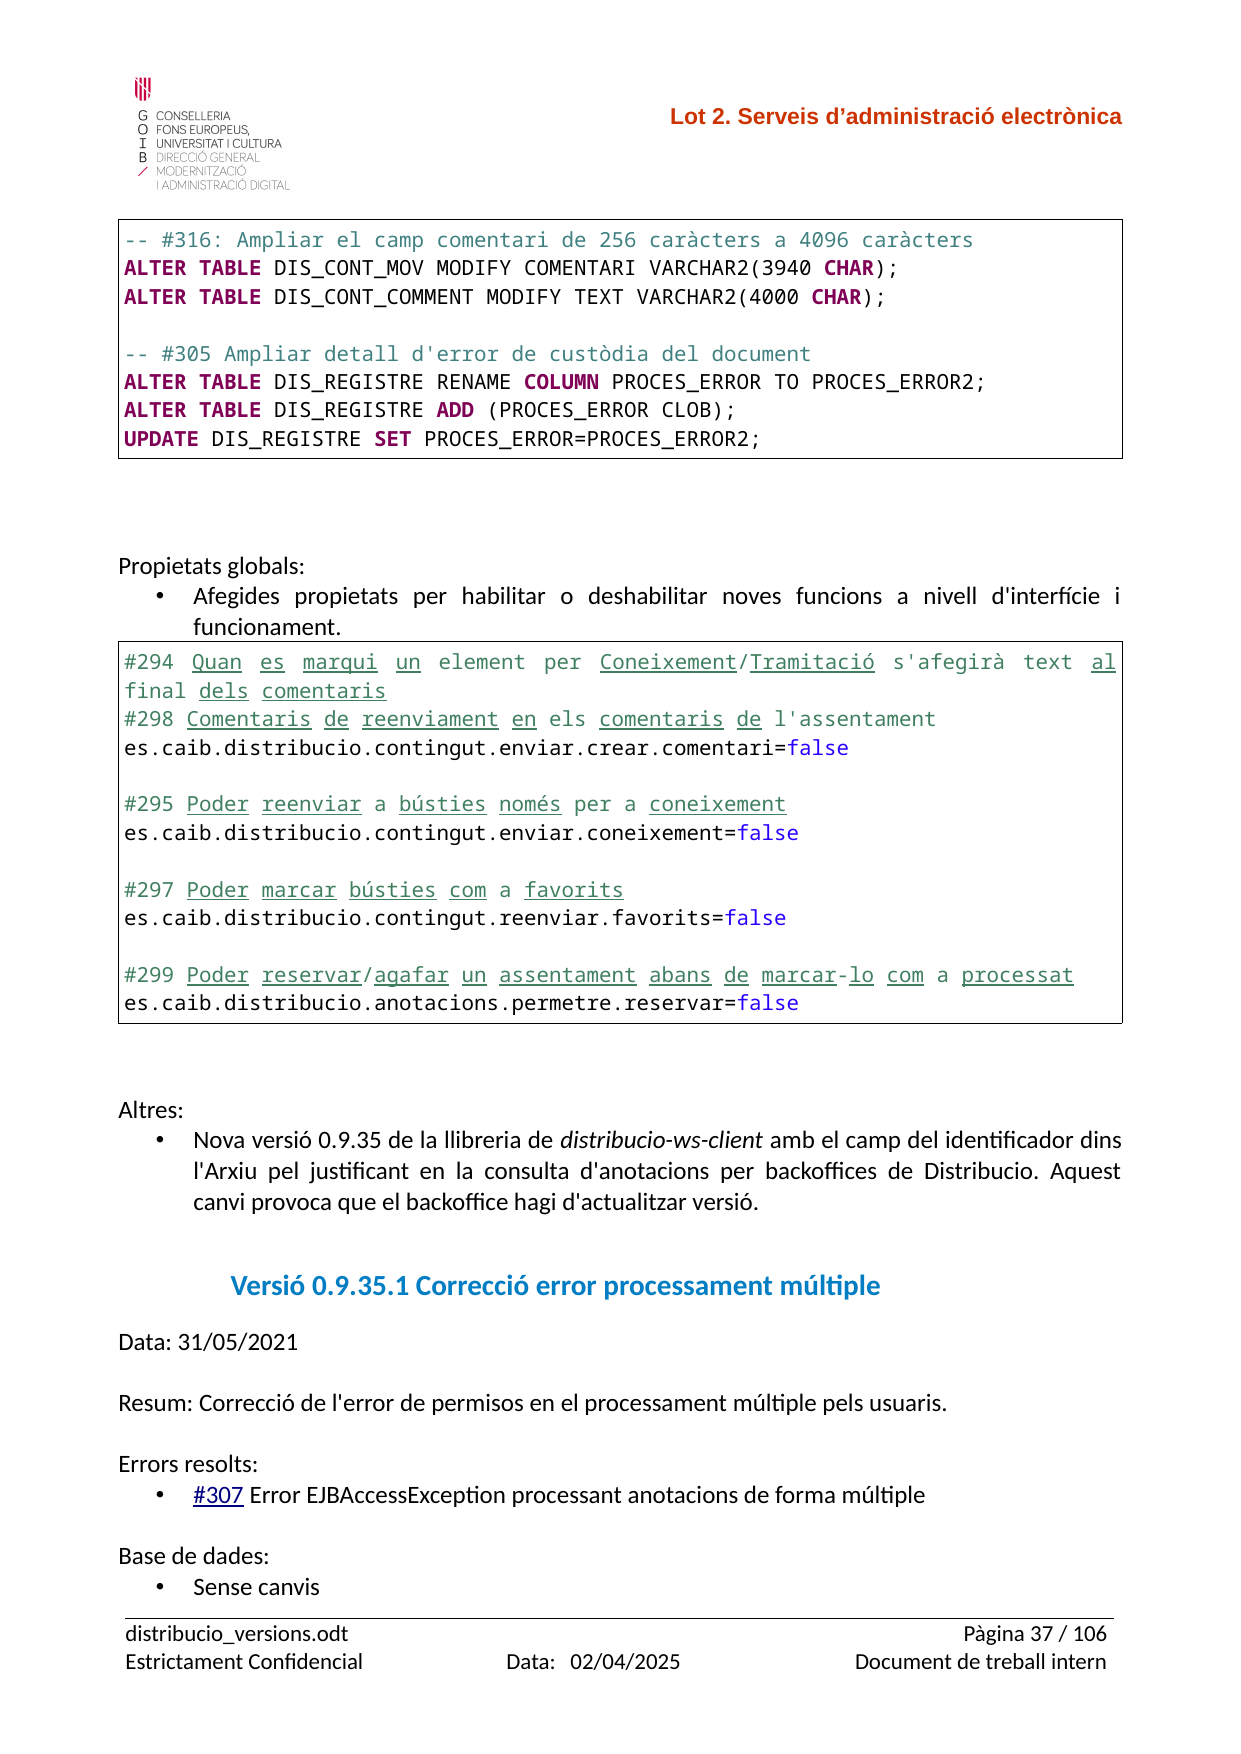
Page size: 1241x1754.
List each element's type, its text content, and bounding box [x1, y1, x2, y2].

table_header -- #316: Ampliar el camp comentari de 256 caràcters a 4096 caràcters ALTER TABLE DIS_CONT_MOV MODIFY COMENTARI VARCHAR2(3940 CHAR); ALTER TABLE DIS_CONT_COMMENT MODIFY TEXT VARCHAR2(4000 CHAR); -- #305 Ampliar detall d'error de custòdia del document ALTER TABLE DIS_REGISTRE RENAME COLUMN PROCES_ERROR TO PROCES_ERROR2; ALTER TABLE DIS_REGISTRE ADD (PROCES_ERROR CLOB); UPDATE DIS_REGISTRE SET PROCES_ERROR=PROCES_ERROR2; [119, 220, 1122, 458]
text Errors resolts: [118, 1449, 1122, 1479]
list #307 Error EJBAccessException processant anotacions de forma múltiple [156, 1479, 1122, 1510]
subtitle Versió 0.9.35.1 Correcció error processament múltiple [153, 1267, 1122, 1303]
text Resum: Correcció de l'error de permisos en el processament múltiple pels usuaris. [118, 1388, 1122, 1418]
text Base de dades: [118, 1540, 1122, 1571]
list Sense canvis [156, 1571, 1122, 1601]
text Propietats globals: [118, 550, 1122, 580]
list Nova versió 0.9.35 de la llibreria de distribucio-ws-client amb el camp del identificador dins l'Arxiu pel justificant en la consulta d'anotacions per backoffices de Distribucio. Aquest canvi provoca que el backoffice hagi d'actualitzar versió. [156, 1124, 1122, 1216]
table_header #294 Quan es marqui un element per Coneixement/Tramitació s'afegirà text al final dels comentaris #298 Comentaris de reenviament en els comentaris de l'assentament es.caib.distribucio.contingut.enviar.crear.comentari=false #295 Poder reenviar a bústies només per a coneixement es.caib.distribucio.contingut.enviar.coneixement=false #297 Poder marcar bústies com a favorits es.caib.distribucio.contingut.reenviar.favorits=false #299 Poder reservar/agafar un assentament abans de marcar-lo com a processat es.caib.distribucio.anotacions.permetre.reservar=false [119, 642, 1122, 1023]
list Afegides propietats per habilitar o deshabilitar noves funcions a nivell d'interfície i funcionament. [156, 580, 1122, 641]
picture [126, 70, 299, 197]
text Altres: [118, 1094, 1122, 1124]
text Data: 31/05/2021 [118, 1327, 1122, 1357]
